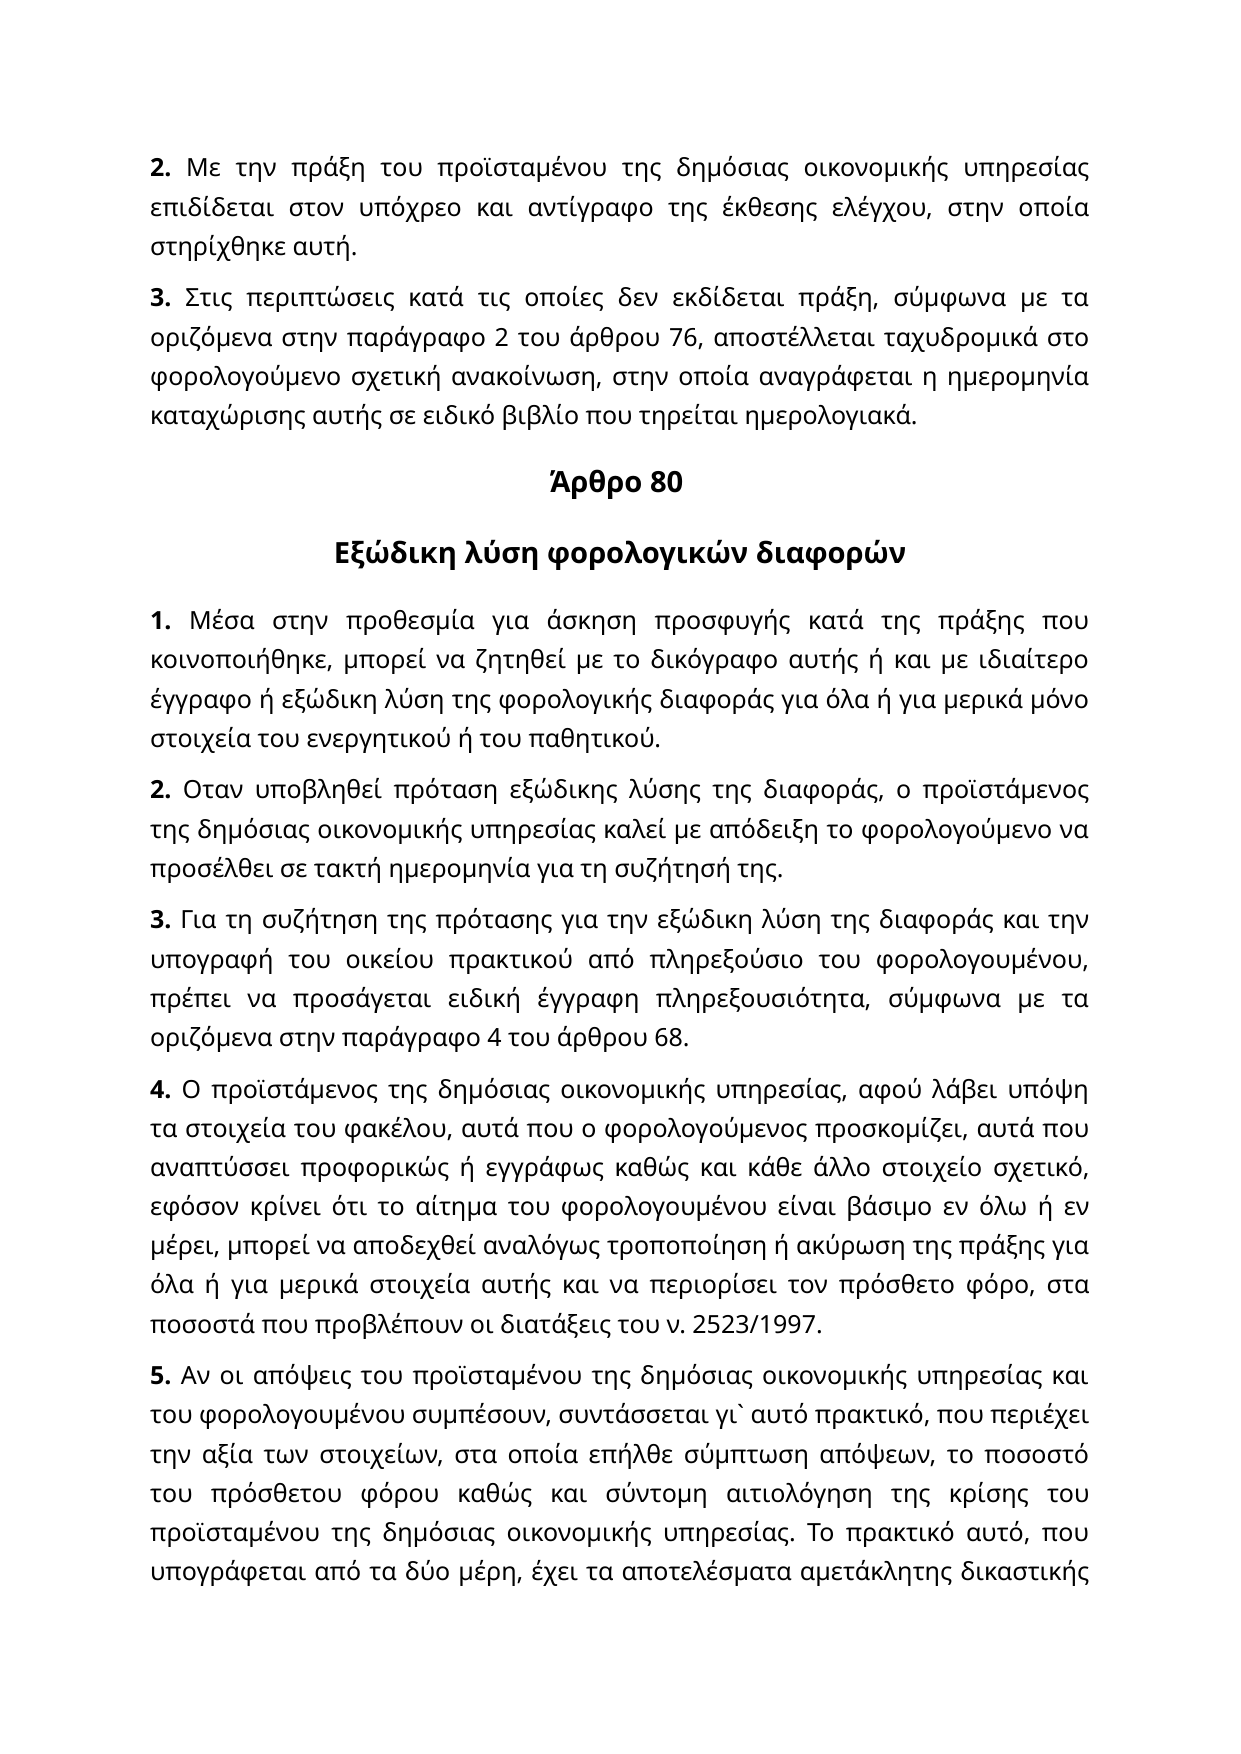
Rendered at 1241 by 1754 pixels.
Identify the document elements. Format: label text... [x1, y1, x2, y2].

subtitle Άρθρο 80 [150, 462, 1090, 501]
subtitle Εξώδικη λύση φορολογικών διαφορών [150, 532, 1090, 572]
text 2. Οταν υποβληθεί πρόταση εξώδικης λύσης της διαφοράς, ο προϊστάμενος της δημόσιας οικονομικής υπηρεσίας καλεί με απόδειξη το φορολογούμενο να προσέλθει σε τακτή ημερομηνία για τη συζήτησή της. [150, 772, 1090, 884]
text 3. Στις περιπτώσεις κατά τις οποίες δεν εκδίδεται πράξη, σύμφωνα με τα οριζόμενα στην παράγραφο 2 του άρθρου 76, αποστέλλεται ταχυδρομικά στο φορολογούμενο σχετική ανακοίνωση, στην οποία αναγράφεται η ημερομηνία καταχώρισης αυτής σε ειδικό βιβλίο που τηρείται ημερολογιακά. [150, 280, 1090, 432]
text 2. Με την πράξη του προϊσταμένου της δημόσιας οικονομικής υπηρεσίας επιδίδεται στον υπόχρεο και αντίγραφο της έκθεσης ελέγχου, στην οποία στηρίχθηκε αυτή. [150, 150, 1090, 262]
text 4. Ο προϊστάμενος της δημόσιας οικονομικής υπηρεσίας, αφού λάβει υπόψη τα στοιχεία του φακέλου, αυτά που ο φορολογούμενος προσκομίζει, αυτά που αναπτύσσει προφορικώς ή εγγράφως καθώς και κάθε άλλο στοιχείο σχετικό, εφόσον κρίνει ότι το αίτημα του φορολογουμένου είναι βάσιμο εν όλω ή εν μέρει, μπορεί να αποδεχθεί αναλόγως τροποποίηση ή ακύρωση της πράξης για όλα ή για μερικά στοιχεία αυτής και να περιορίσει τον πρόσθετο φόρο, στα ποσοστά που προβλέπουν οι διατάξεις του ν. 2523/1997. [150, 1071, 1090, 1340]
text 3. Για τη συζήτηση της πρότασης για την εξώδικη λύση της διαφοράς και την υπογραφή του οικείου πρακτικού από πληρεξούσιο του φορολογουμένου, πρέπει να προσάγεται ειδική έγγραφη πληρεξουσιότητα, σύμφωνα με τα οριζόμενα στην παράγραφο 4 του άρθρου 68. [150, 902, 1090, 1054]
text 5. Αν οι απόψεις του προϊσταμένου της δημόσιας οικονομικής υπηρεσίας και του φορολογουμένου συμπέσουν, συντάσσεται γι` αυτό πρακτικό, που περιέχει την αξία των στοιχείων, στα οποία επήλθε σύμπτωση απόψεων, το ποσοστό του πρόσθετου φόρου καθώς και σύντομη αιτιολόγηση της κρίσης του προϊσταμένου της δημόσιας οικονομικής υπηρεσίας. Το πρακτικό αυτό, που υπογράφεται από τα δύο μέρη, έχει τα αποτελέσματα αμετάκλητης δικαστικής [150, 1358, 1090, 1588]
text 1. Μέσα στην προθεσμία για άσκηση προσφυγής κατά της πράξης που κοινοποιήθηκε, μπορεί να ζητηθεί με το δικόγραφο αυτής ή και με ιδιαίτερο έγγραφο ή εξώδικη λύση της φορολογικής διαφοράς για όλα ή για μερικά μόνο στοιχεία του ενεργητικού ή του παθητικού. [150, 603, 1090, 754]
